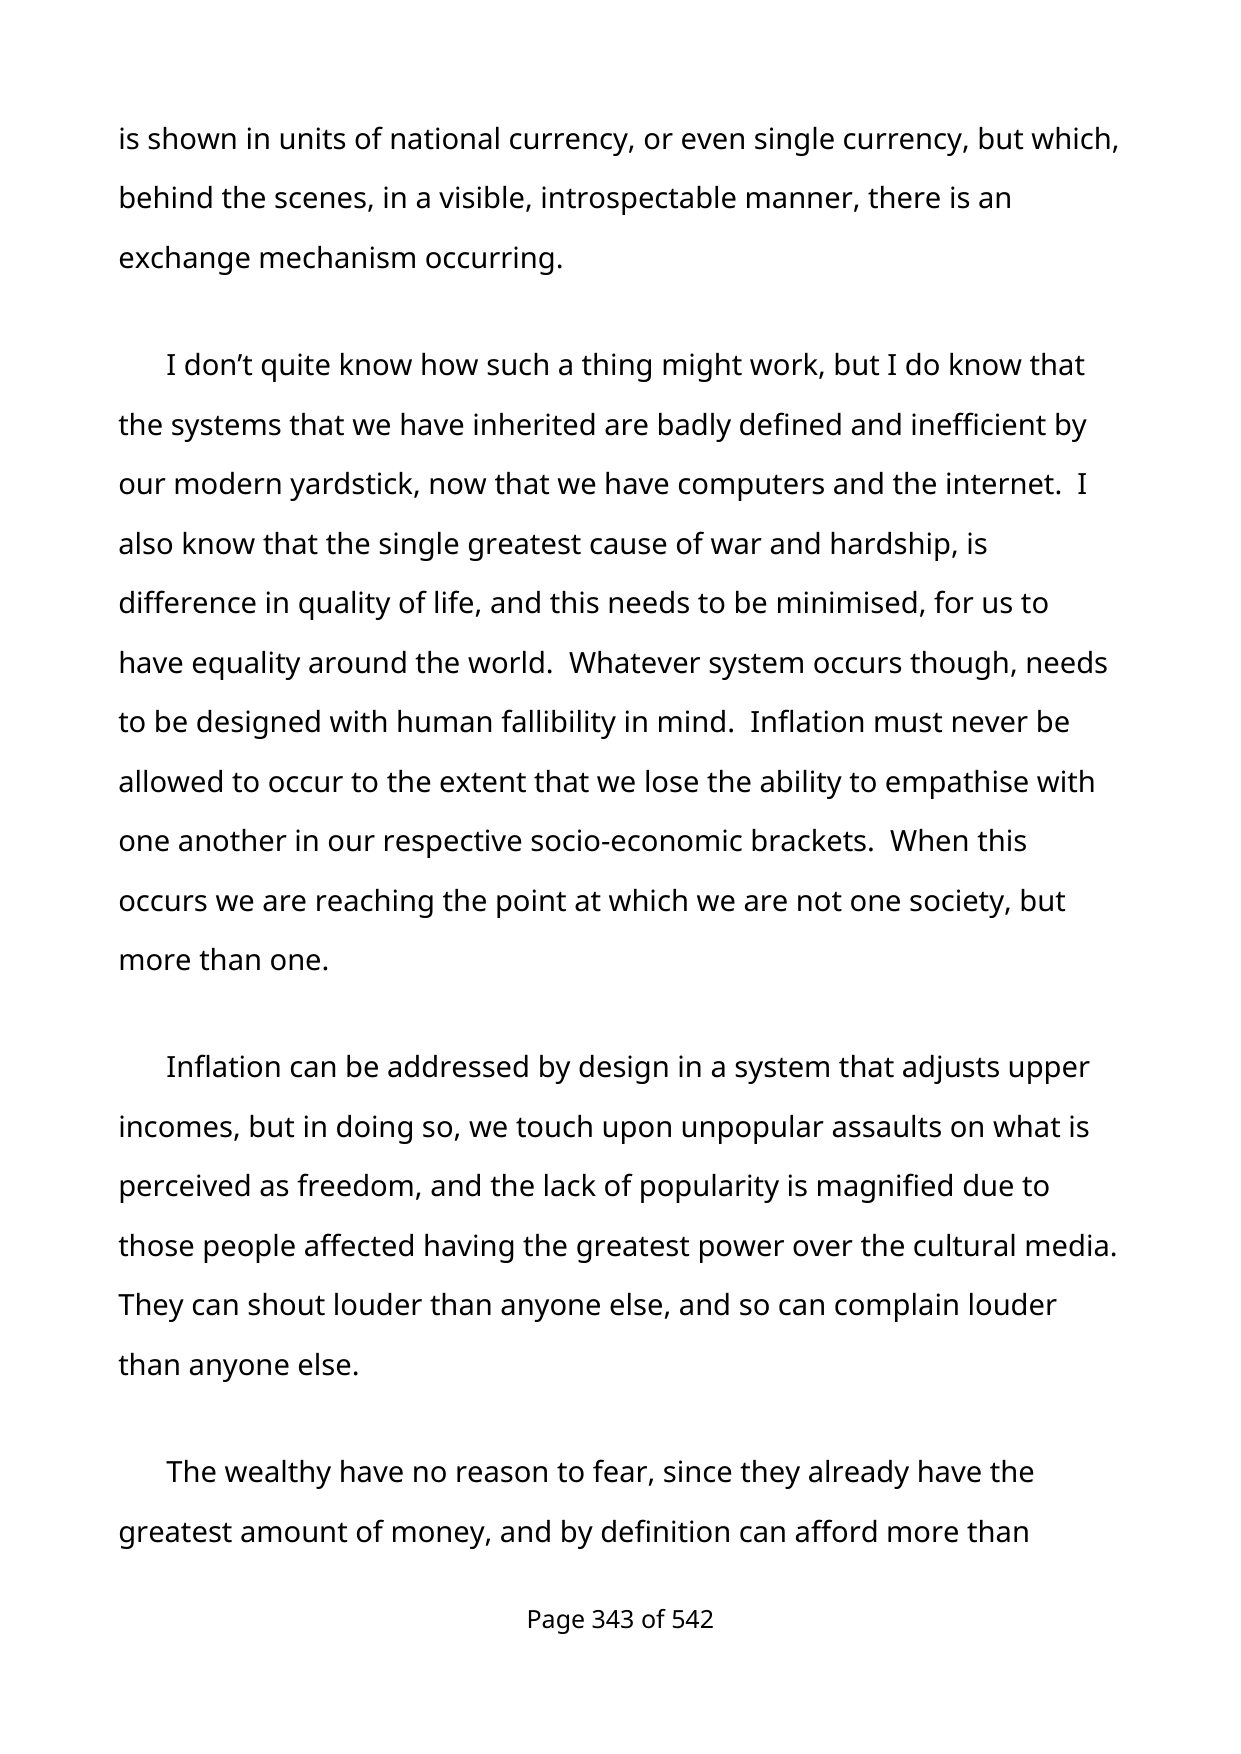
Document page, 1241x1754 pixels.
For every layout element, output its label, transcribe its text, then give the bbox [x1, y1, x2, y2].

text I don’t quite know how such a thing might work, but I do know that the systems that we have inherited are badly defined and inefficient by our modern yardstick, now that we have computers and the internet. I also know that the single greatest cause of war and hardship, is difference in quality of life, and this needs to be minimised, for us to have equality around the world. Whatever system occurs though, needs to be designed with human fallibility in mind. Inflation must never be allowed to occur to the extent that we lose the ability to empathise with one another in our respective socio-economic brackets. When this occurs we are reaching the point at which we are not one society, but more than one. [118, 344, 1122, 979]
text Inflation can be addressed by design in a system that adjusts upper incomes, but in doing so, we touch upon unpopular assaults on what is perceived as freedom, and the lack of popularity is magnified due to those people affected having the greatest power over the cultural media. They can shout louder than anyone else, and so can complain louder than anyone else. [118, 1047, 1122, 1384]
text is shown in units of national currency, or even single currency, but which, behind the scenes, in a visible, introspectable manner, there is an exchange mechanism occurring. [118, 118, 1122, 277]
text The wealthy have no reason to fear, since they already have the greatest amount of money, and by definition can afford more than [118, 1451, 1122, 1551]
